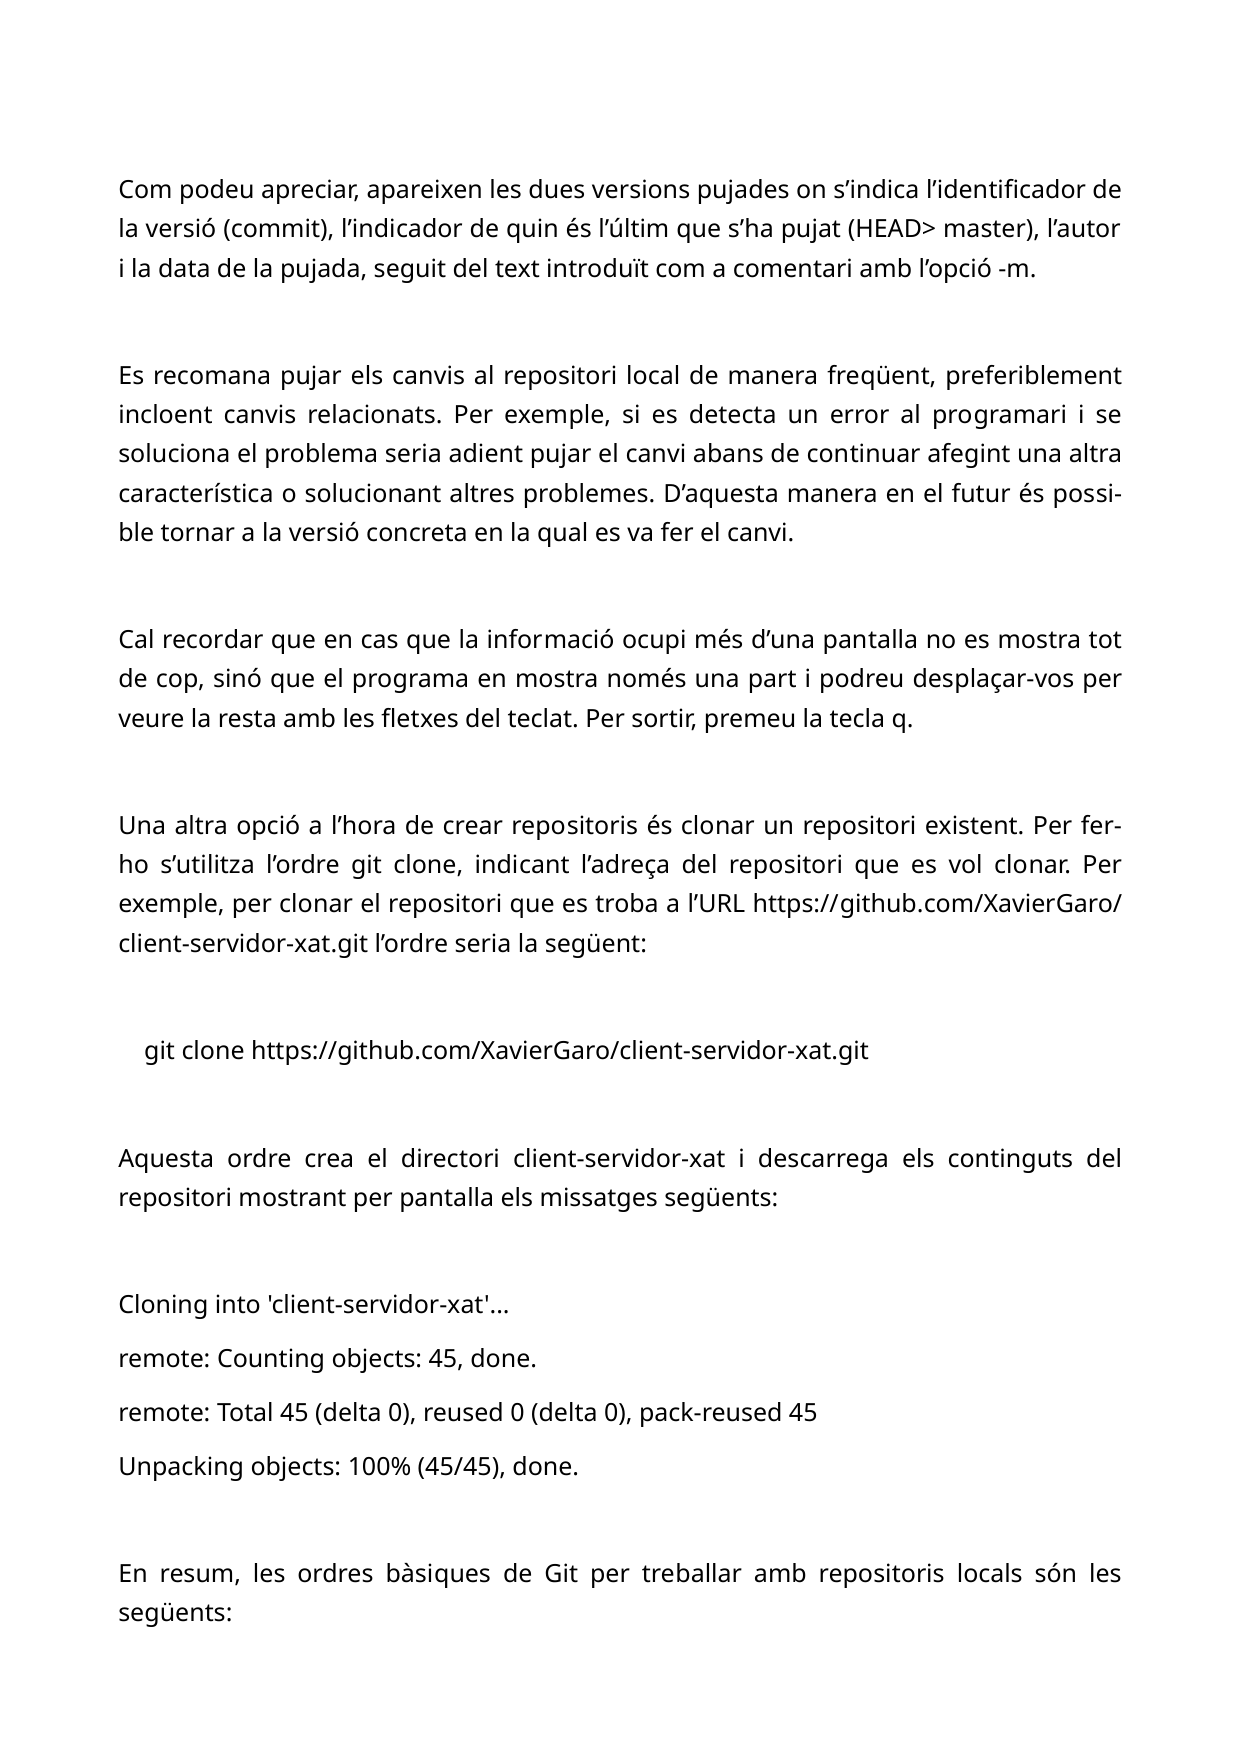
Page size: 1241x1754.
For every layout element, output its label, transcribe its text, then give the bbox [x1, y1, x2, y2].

text En resum, les ordres bàsi­ques de Git per tre­ba­llar amb repo­si­to­ris locals són les següents: [118, 1556, 1122, 1629]
text Es reco­mana pujar els can­vis al repo­si­tori local de manera fre­qüent, pre­fe­ri­ble­ment inclo­ent can­vis rela­ci­o­nats. Per exem­ple, si es detecta un error al pro­gra­mari i se solu­ci­ona el pro­blema seria adi­ent pujar el canvi abans de con­ti­nuar afe­gint una altra carac­te­rís­tica o solu­ci­o­nant altres pro­ble­mes. D’aquesta manera en el futur és pos­si­ble tor­nar a la ver­sió con­creta en la qual es va fer el canvi. [118, 358, 1122, 548]
text remote: Total 45 (delta 0), reused 0 (delta 0), pack-reused 45 [118, 1394, 1122, 1428]
text Aquesta ordre crea el direc­tori cli­ent-ser­vi­dor-xat i des­car­rega els con­tin­guts del repo­si­tori mos­trant per pan­ta­lla els mis­sat­ges següents: [118, 1140, 1122, 1213]
text Una altra opció a l’hora de crear repo­si­to­ris és clo­nar un repo­si­tori exis­tent. Per fer-ho s’uti­litza l’ordre git clone, indi­cant l’adreça del repo­si­tori que es vol clo­nar. Per exem­ple, per clo­nar el repo­si­tori que es troba a l’URL https://​git­hub.​com/​Xavi­er­Garo/​cli­ent-ser­vi­dor-xat.​git l’ordre seria la següent: [118, 808, 1122, 959]
text Cal recor­dar que en cas que la infor­ma­ció ocupi més d’una pan­ta­lla no es mos­tra tot de cop, sinó que el pro­grama en mos­tra només una part i podreu des­pla­çar-vos per veure la resta amb les flet­xes del teclat. Per sor­tir, pre­meu la tecla q. [118, 622, 1122, 734]
text Com podeu apre­ciar, apa­rei­xen les dues ver­si­ons puja­des on s’indica l’iden­ti­fi­ca­dor de la ver­sió (commit), l’indi­ca­dor de quin és l’últim que s’ha pujat (HEAD> master), l’autor i la data de la pujada, seguit del text intro­duït com a comen­tari amb l’opció -m. [118, 172, 1122, 284]
text git clone https://github.com/XavierGaro/client-servidor-xat.git [118, 1033, 1122, 1067]
text Cloning into 'client-servidor-xat'... [118, 1287, 1122, 1321]
text remote: Counting objects: 45, done. [118, 1341, 1122, 1375]
text Unpacking objects: 100% (45/45), done. [118, 1448, 1122, 1482]
